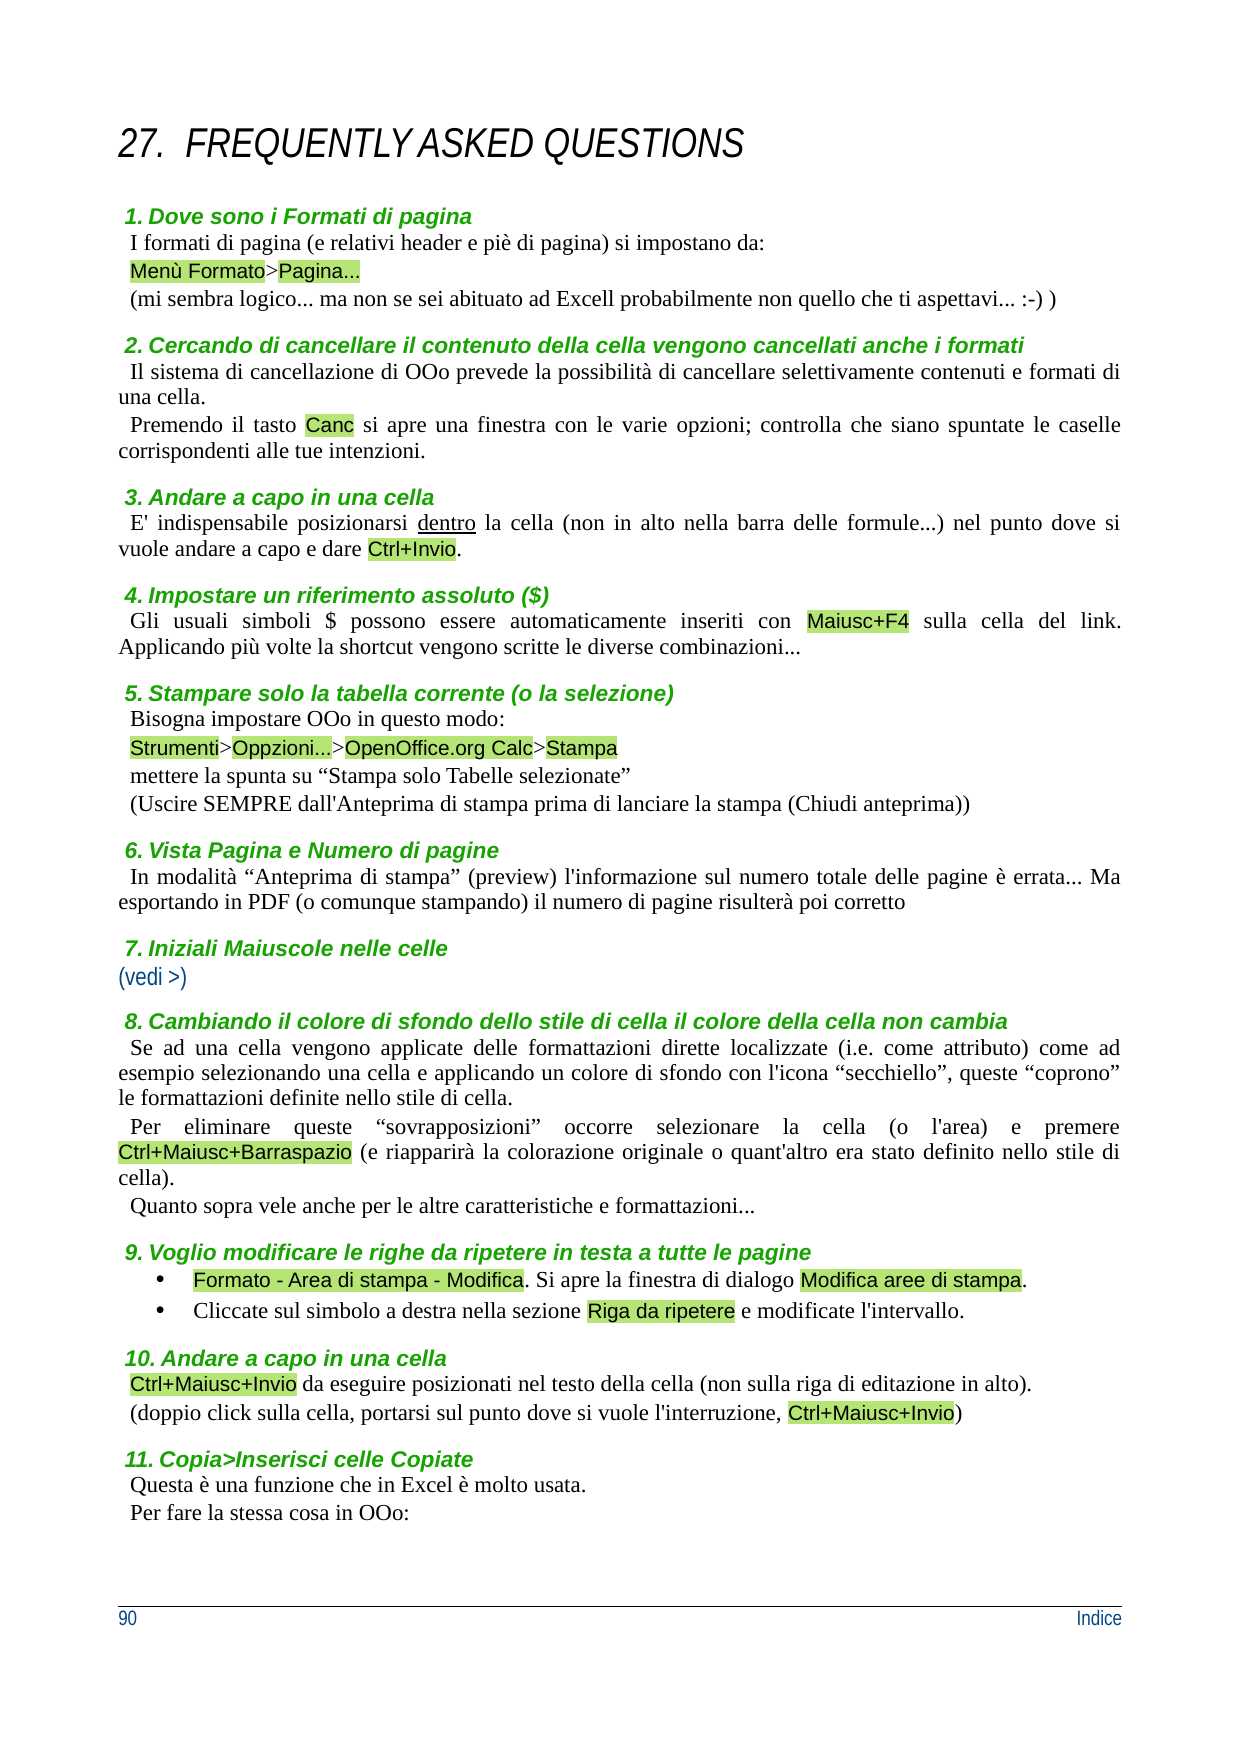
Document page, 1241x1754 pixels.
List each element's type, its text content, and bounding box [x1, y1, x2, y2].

text Gli usuali simboli $ possono essere automaticamente inseriti con Maiusc+F4 sulla cella del link. Applicando più volte la shortcut vengono scritte le diverse combinazioni... [118, 608, 1122, 659]
subtitle Iniziali Maiuscole nelle celle [118, 936, 1122, 962]
text Premendo il tasto Canc si apre una finestra con le varie opzioni; controlla che siano spuntate le caselle corrispondenti alle tue intenzioni. [118, 412, 1122, 463]
subtitle Andare a capo in una cella [118, 485, 1122, 510]
subtitle FREQUENTLY ASKED QUESTIONS [118, 118, 1122, 166]
text Questa è una funzione che in Excel è molto usata. [118, 1472, 1122, 1497]
subtitle Cambiando il colore di sfondo dello stile di cella il colore della cella non cambia [118, 1009, 1122, 1034]
text Se ad una cella vengono applicate delle formattazioni dirette localizzate (i.e. come attributo) come ad esempio selezionando una cella e applicando un colore di sfondo con l'icona “secchiello”, queste “coprono” le formattazioni definite nello stile di cella. [118, 1034, 1122, 1111]
subtitle Impostare un riferimento assoluto ($) [118, 583, 1122, 608]
text (Uscire SEMPRE dall'Anteprima di stampa prima di lanciare la stampa (Chiudi anteprima)) [118, 791, 1122, 817]
text Per fare la stessa cosa in OOo: [118, 1500, 1122, 1526]
text Ctrl+Maiusc+Invio da eseguire posizionati nel testo della cella (non sulla riga di editazione in alto). [118, 1371, 1122, 1397]
text Il sistema di cancellazione di OOo prevede la possibilità di cancellare selettivamente contenuti e formati di una cella. [118, 359, 1122, 409]
subtitle Andare a capo in una cella [118, 1346, 1122, 1371]
subtitle Stampare solo la tabella corrente (o la selezione) [118, 681, 1122, 706]
text (mi sembra logico... ma non se sei abituato ad Excell probabilmente non quello che ti aspettavi... :-) ) [118, 286, 1122, 312]
text Quanto sopra vele anche per le altre caratteristiche e formattazioni... [118, 1193, 1122, 1218]
text In modalità “Anteprima di stampa” (preview) l'informazione sul numero totale delle pagine è errata... Ma esportando in PDF (o comunque stampando) il numero di pagine risulterà poi corretto [118, 864, 1122, 914]
list Cliccate sul simbolo a destra nella sezione Riga da ripetere e modificate l'intervallo. [156, 1296, 1122, 1324]
subtitle Cercando di cancellare il contenuto della cella vengono cancellati anche i formati [118, 333, 1122, 359]
text Per eliminare queste “sovrapposizioni” occorre selezionare la cella (o l'area) e premere Ctrl+Maiusc+Barraspazio (e riapparirà la colorazione originale o quant'altro era stato definito nello stile di cella). [118, 1114, 1122, 1190]
text E' indispensabile posizionarsi dentro la cella (non in alto nella barra delle formule...) nel punto dove si vuole andare a capo e dare Ctrl+Invio. [118, 510, 1122, 561]
text Strumenti>Oppzioni...>OpenOffice.org Calc>Stampa [118, 734, 1122, 760]
text Bisogna impostare OOo in questo modo: [118, 706, 1122, 732]
list Formato - Area di stampa - Modifica. Si apre la finestra di dialogo Modifica aree di stampa. [156, 1265, 1122, 1293]
text Menù Formato>Pagina... [118, 258, 1122, 283]
subtitle Vista Pagina e Numero di pagine [118, 838, 1122, 864]
subtitle Copia>Inserisci celle Copiate [118, 1447, 1122, 1472]
subtitle Dove sono i Formati di pagina [118, 204, 1122, 229]
text I formati di pagina (e relativi header e piè di pagina) si impostano da: [118, 229, 1122, 255]
text (vedi >) [118, 962, 1122, 990]
subtitle Voglio modificare le righe da ripetere in testa a tutte le pagine [118, 1240, 1122, 1265]
text mettere la spunta su “Stampa solo Tabelle selezionate” [118, 763, 1122, 788]
text (doppio click sulla cella, portarsi sul punto dove si vuole l'interruzione, Ctrl+Maiusc+Invio) [118, 1399, 1122, 1425]
